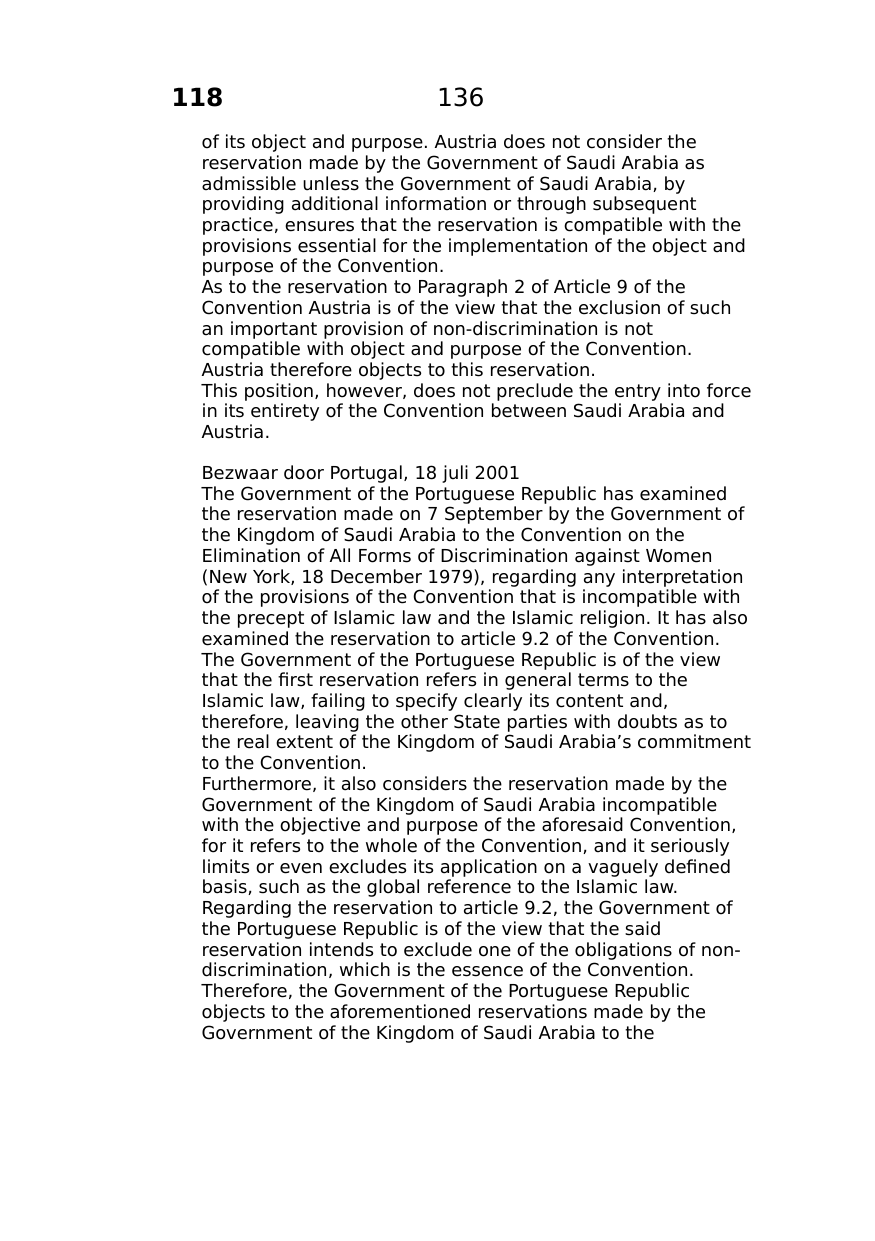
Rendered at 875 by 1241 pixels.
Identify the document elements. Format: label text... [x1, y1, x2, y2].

text Furthermore, it also considers the reservation made by the Government of the Kingdom of Saudi Arabia incompatible with the objective and purpose of the aforesaid Convention, for it refers to the whole of the Convention, and it seriously limits or even excludes its application on a vaguely defined basis, such as the global reference to the Islamic law. [201, 774, 756, 898]
text of its object and purpose. Austria does not consider the reservation made by the Government of Saudi Arabia as admissible unless the Government of Saudi Arabia, by providing additional information or through subsequent practice, ensures that the reservation is compatible with the provisions essential for the implementation of the object and purpose of the Convention. [201, 132, 756, 277]
text The Government of the Portuguese Republic has examined the reservation made on 7 September by the Government of the Kingdom of Saudi Arabia to the Convention on the Elimination of All Forms of Discrimination against Women (New York, 18 December 1979), regarding any interpretation of the provisions of the Convention that is incompatible with the precept of Islamic law and the Islamic religion. It has also examined the reservation to article 9.2 of the Convention. [201, 483, 756, 649]
text Bezwaar door Portugal, 18 juli 2001 [201, 463, 756, 483]
text The Government of the Portuguese Republic is of the view that the first reservation refers in general terms to the Islamic law, failing to specify clearly its content and, therefore, leaving the other State parties with doubts as to the real extent of the Kingdom of Saudi Arabia’s commitment to the Convention. [201, 649, 756, 774]
text Regarding the reservation to article 9.2, the Government of the Portuguese Republic is of the view that the said reservation intends to exclude one of the obligations of non-discrimination, which is the essence of the Convention. [201, 898, 756, 981]
text As to the reservation to Paragraph 2 of Article 9 of the Convention Austria is of the view that the exclusion of such an important provision of non-discrimination is not compatible with object and purpose of the Convention. Austria therefore objects to this reservation. [201, 277, 756, 381]
text Therefore, the Government of the Portuguese Republic objects to the aforementioned reservations made by the Government of the Kingdom of Saudi Arabia to the [201, 981, 756, 1043]
text This position, however, does not preclude the entry into force in its entirety of the Convention between Saudi Arabia and Austria. [201, 381, 756, 443]
